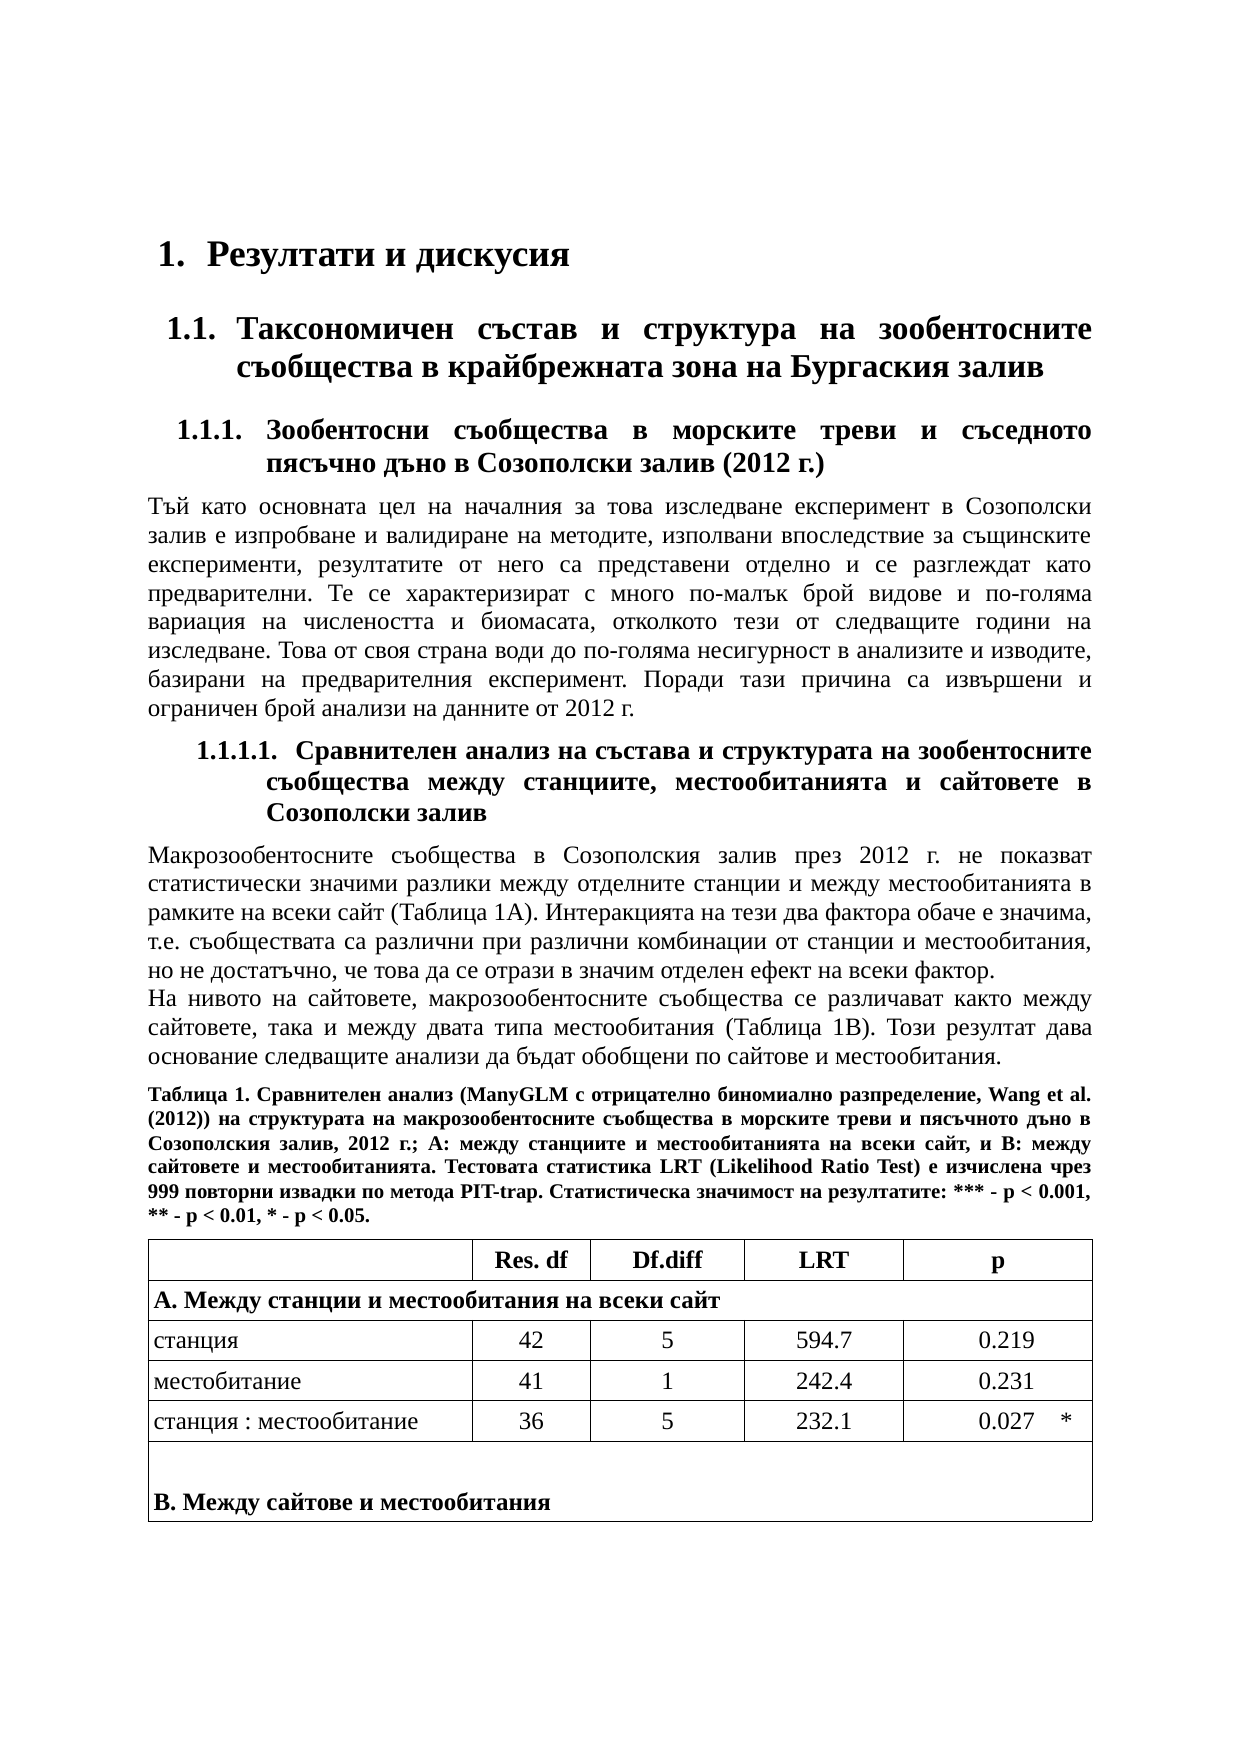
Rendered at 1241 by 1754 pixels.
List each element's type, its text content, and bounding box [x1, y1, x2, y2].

table_cell [904, 1442, 1092, 1481]
table_cell станция : местообитание [149, 1401, 472, 1441]
table_cell 0.219 [904, 1321, 1040, 1360]
table_cell [149, 1442, 472, 1481]
subtitle Сравнителен анализ на състава и структурата на зообентосните съобщества между станциите, местообитанията и сайтовете в Созополски залив [266, 734, 1093, 827]
table_cell 42 [473, 1321, 590, 1360]
table_cell А. Между станции и местообитания на всеки сайт [149, 1281, 1092, 1320]
table_cell 36 [473, 1401, 590, 1441]
subtitle Таксономичен състав и структура на зообентосните съобщества в крайбрежната зона на Бургаския залив [224, 308, 1093, 385]
table_cell * [1040, 1401, 1092, 1441]
text Тъй като основната цел на началния за това изследване експеримент в Созополски залив е изпробване и валидиране на методите, изполвани впоследствие за същинските експерименти, резултатите от него са представени отделно и се разглеждат като предварителни. Те се характеризират с много по-малък брой видове и по-голяма вариация на числеността и биомасата, отколкото тези от следващите години на изследване. Това от своя страна води до по-голяма несигурност в анализите и изводите, базирани на предварителния експеримент. Поради тази причина са извършени и ограничен брой анализи на данните от 2012 г. [148, 491, 1093, 721]
table_cell В. Между сайтове и местообитания [149, 1481, 1092, 1521]
table_cell 0.231 [904, 1361, 1040, 1400]
table_cell 0.027 [904, 1401, 1040, 1441]
table_cell 41 [473, 1361, 590, 1400]
table_cell [590, 1442, 744, 1481]
table_cell [472, 1442, 590, 1481]
table_cell местобитание [149, 1361, 472, 1400]
table_cell 1 [591, 1361, 744, 1400]
table_cell 5 [591, 1401, 744, 1441]
table_cell 5 [591, 1321, 744, 1360]
table_header Res. df [473, 1240, 590, 1279]
text Макрозообентосните съобщества в Созополския залив през 2012 г. не показват статистически значими разлики между отделните станции и между местообитанията в рамките на всеки сайт (Таблица 1А). Интеракцията на тези два фактора обаче е значима, т.е. съобществата са различни при различни комбинации от станции и местообитания, но не достатъчно, че това да се отрази в значим отделен ефект на всеки фактор. [148, 840, 1093, 983]
table_header [149, 1240, 472, 1279]
text На нивото на сайтовете, макрозообентосните съобщества се различават както между сайтовете, така и между двата типа местообитания (Таблица 1В). Този резултат дава основание следващите анализи да бъдат обобщени по сайтове и местообитания. [148, 983, 1093, 1070]
table_cell станция [149, 1321, 472, 1360]
table_cell [744, 1442, 903, 1481]
table_cell [1040, 1361, 1092, 1400]
table_header LRT [745, 1240, 903, 1279]
table_cell 232.1 [745, 1401, 903, 1441]
table_header Df.diff [591, 1240, 744, 1279]
table_header p [904, 1240, 1092, 1279]
subtitle Зообентосни съобщества в морските треви и съседното пясъчно дъно в Созополски залив (2012 г.) [242, 412, 1093, 479]
table_cell [1040, 1321, 1092, 1360]
text Таблица 1. Сравнителен анализ (ManyGLM с отрицателно биномиално разпределение, Wang et al. (2012)) на структурата на макрозообентосните съобщества в морските треви и пясъчното дъно в Созополския залив, 2012 г.; А: между станциите и местообитанията на всеки сайт, и В: между сайтовете и местообитанията. Тестовата статистика LRT (Likelihood Ratio Test) е изчислена чрез 999 повторни извадки по метода PIT-trap. Статистическа значимост на резултатите: *** - p < 0.001, ** - p < 0.01, * - p < 0.05. [148, 1082, 1093, 1227]
table_cell 242.4 [745, 1361, 903, 1400]
subtitle Резултати и дискусия [185, 232, 1093, 275]
table_cell 594.7 [745, 1321, 903, 1360]
